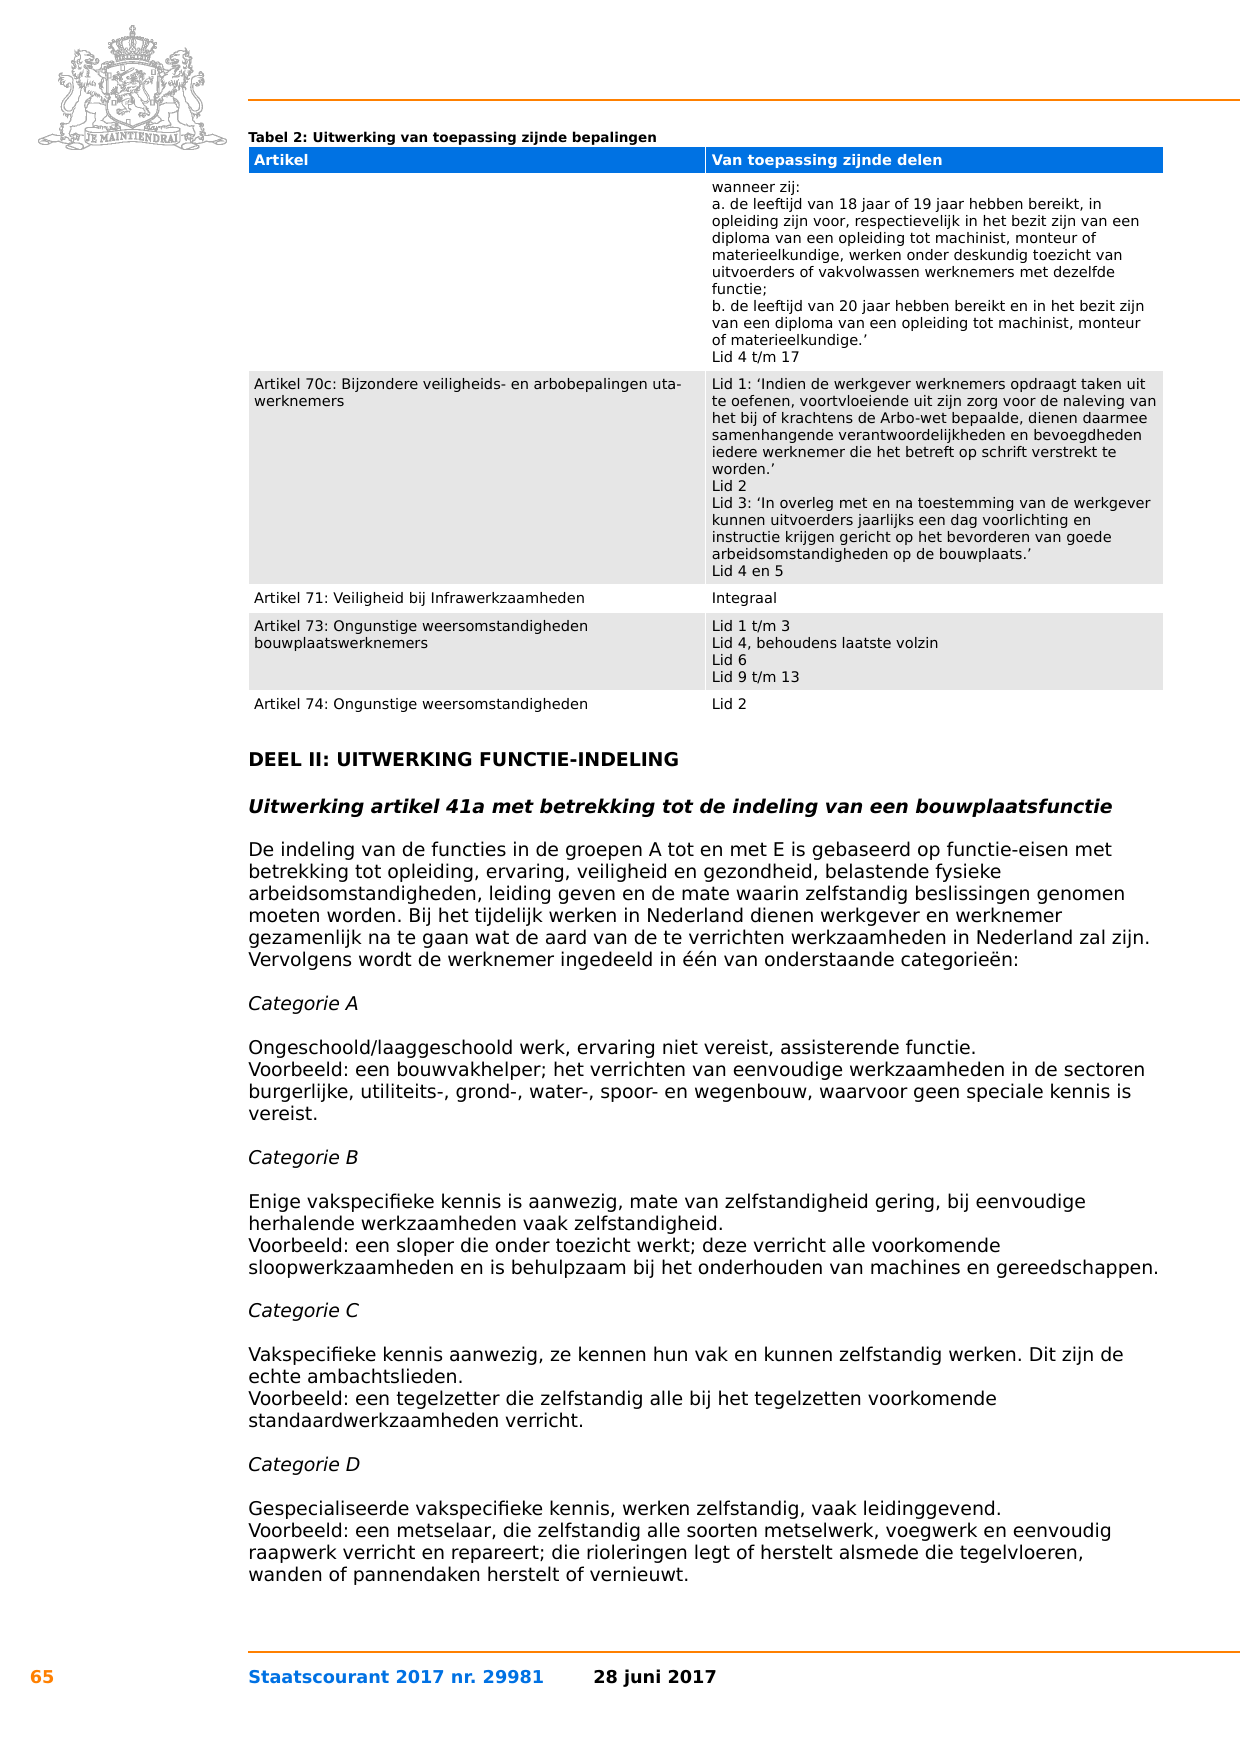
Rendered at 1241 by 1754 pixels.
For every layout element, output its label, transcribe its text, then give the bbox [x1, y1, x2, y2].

subtitle Categorie B [248, 1147, 1163, 1169]
table_cell Lid 1 t/m 3 Lid 4, behoudens laatste volzin Lid 6 Lid 9 t/m 13 [706, 613, 1163, 690]
text Voorbeeld: een sloper die onder toezicht werkt; deze verricht alle voorkomende sloopwerkzaamheden en is behulpzaam bij het onderhouden van machines en gereedschappen. [248, 1234, 1163, 1278]
text Vakspecifieke kennis aanwezig, ze kennen hun vak en kunnen zelfstandig werken. Dit zijn de echte ambachtslieden. [248, 1344, 1163, 1388]
table_cell Integraal [706, 585, 1163, 612]
text De indeling van de functies in de groepen A tot en met E is gebaseerd op functie-eisen met betrekking tot opleiding, ervaring, veiligheid en gezondheid, belastende fysieke arbeidsomstandigheden, leiding geven en de mate waarin zelfstandig beslissingen genomen moeten worden. Bij het tijdelijk werken in Nederland dienen werkgever en werknemer gezamenlijk na te gaan wat de aard van de te verrichten werkzaamheden in Nederland zal zijn. Vervolgens wordt de werknemer ingedeeld in één van onderstaande categorieën: [248, 839, 1163, 971]
subtitle DEEL II: UITWERKING FUNCTIE-INDELING [248, 748, 1163, 771]
table_cell Lid 1: ‘Indien de werkgever werknemers opdraagt taken uit te oefenen, voortvloeiende uit zijn zorg voor de naleving van het bij of krachtens de Arbo-wet bepaalde, dienen daarmee samenhangende verantwoordelijkheden en bevoegdheden iedere werknemer die het betreft op schrift verstrekt te worden.’ Lid 2 Lid 3: ‘In overleg met en na toestemming van de werkgever kunnen uitvoerders jaarlijks een dag voorlichting en instructie krijgen gericht op het bevorderen van goede arbeidsomstandigheden op de bouwplaats.’ Lid 4 en 5 [706, 371, 1163, 584]
table_cell Artikel 70c: Bijzondere veiligheids- en arbobepalingen uta-werknemers [249, 371, 705, 584]
table_cell wanneer zij: a. de leeftijd van 18 jaar of 19 jaar hebben bereikt, in opleiding zijn voor, respectievelijk in het bezit zijn van een diploma van een opleiding tot machinist, monteur of materieelkundige, werken onder deskundig toezicht van uitvoerders of vakvolwassen werknemers met dezelfde functie; b. de leeftijd van 20 jaar hebben bereikt en in het bezit zijn van een diploma van een opleiding tot machinist, monteur of materieelkundige.’ Lid 4 t/m 17 [706, 174, 1163, 370]
table_header Tabel 2: Uitwerking van toepassing zijnde bepalingen [248, 130, 1163, 146]
text Gespecialiseerde vakspecifieke kennis, werken zelfstandig, vaak leidinggevend. [248, 1498, 1163, 1520]
table_cell Artikel 73: Ongunstige weersomstandigheden bouwplaatswerknemers [249, 613, 705, 690]
text Voorbeeld: een bouwvakhelper; het verrichten van eenvoudige werkzaamheden in de sectoren burgerlijke, utiliteits-, grond-, water-, spoor- en wegenbouw, waarvoor geen speciale kennis is vereist. [248, 1059, 1163, 1125]
table_cell [249, 174, 705, 370]
subtitle Categorie D [248, 1454, 1163, 1476]
subtitle Uitwerking artikel 41a met betrekking tot de indeling van een bouwplaatsfunctie [248, 796, 1163, 817]
table_cell Artikel 71: Veiligheid bij Infrawerkzaamheden [249, 585, 705, 612]
table_cell Artikel [249, 147, 705, 173]
text Voorbeeld: een metselaar, die zelfstandig alle soorten metselwerk, voegwerk en eenvoudig raapwerk verricht en repareert; die rioleringen legt of herstelt alsmede die tegelvloeren, wanden of pannendaken herstelt of vernieuwt. [248, 1520, 1163, 1586]
text Ongeschoold/laaggeschoold werk, ervaring niet vereist, assisterende functie. [248, 1037, 1163, 1059]
table_cell Lid 2 [706, 691, 1163, 717]
text Enige vakspecifieke kennis is aanwezig, mate van zelfstandigheid gering, bij eenvoudige herhalende werkzaamheden vaak zelfstandigheid. [248, 1191, 1163, 1234]
table_cell Artikel 74: Ongunstige weersomstandigheden [249, 691, 705, 717]
text Voorbeeld: een tegelzetter die zelfstandig alle bij het tegelzetten voorkomende standaardwerkzaamheden verricht. [248, 1388, 1163, 1432]
picture [38, 25, 227, 150]
subtitle Categorie A [248, 993, 1163, 1015]
table_cell Van toepassing zijnde delen [706, 147, 1163, 173]
subtitle Categorie C [248, 1300, 1163, 1322]
